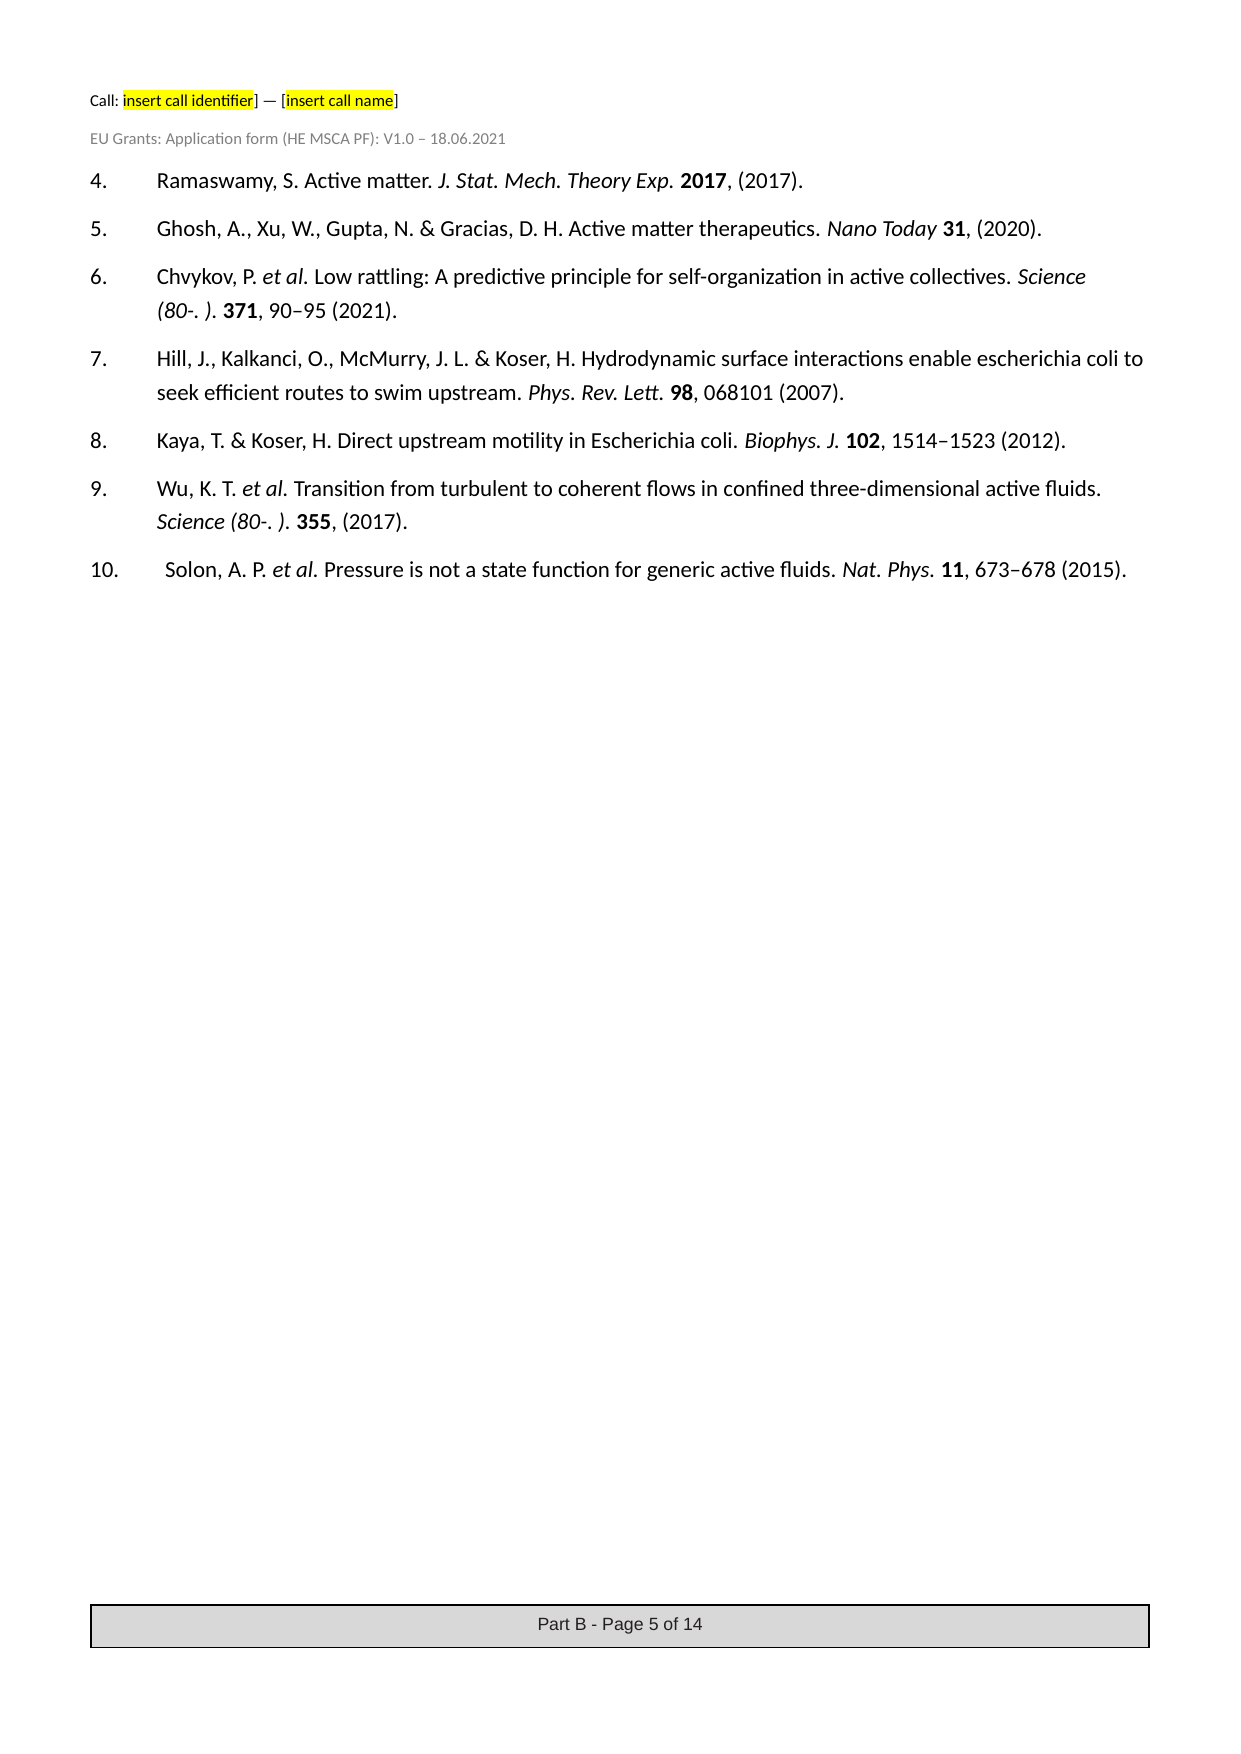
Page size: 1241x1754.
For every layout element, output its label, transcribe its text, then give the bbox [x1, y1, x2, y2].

text 9. Wu, K. T. et al. Transition from turbulent to coherent flows in confined three-dimensional active fluids. Science (80-. ). 355, (2017). [90, 474, 1151, 536]
text 8. Kaya, T. & Koser, H. Direct upstream motility in Escherichia coli. Biophys. J. 102, 1514–1523 (2012). [90, 426, 1151, 454]
text 5. Ghosh, A., Xu, W., Gupta, N. & Gracias, D. H. Active matter therapeutics. Nano Today 31, (2020). [90, 214, 1151, 242]
text 7. Hill, J., Kalkanci, O., McMurry, J. L. & Koser, H. Hydrodynamic surface interactions enable escherichia coli to seek efficient routes to swim upstream. Phys. Rev. Lett. 98, 068101 (2007). [90, 344, 1151, 406]
text 10. Solon, A. P. et al. Pressure is not a state function for generic active fluids. Nat. Phys. 11, 673–678 (2015). [90, 556, 1151, 584]
text 4. Ramaswamy, S. Active matter. J. Stat. Mech. Theory Exp. 2017, (2017). [90, 166, 1151, 194]
text 6. Chvykov, P. et al. Low rattling: A predictive principle for self-organization in active collectives. Science (80-. ). 371, 90–95 (2021). [90, 262, 1151, 324]
